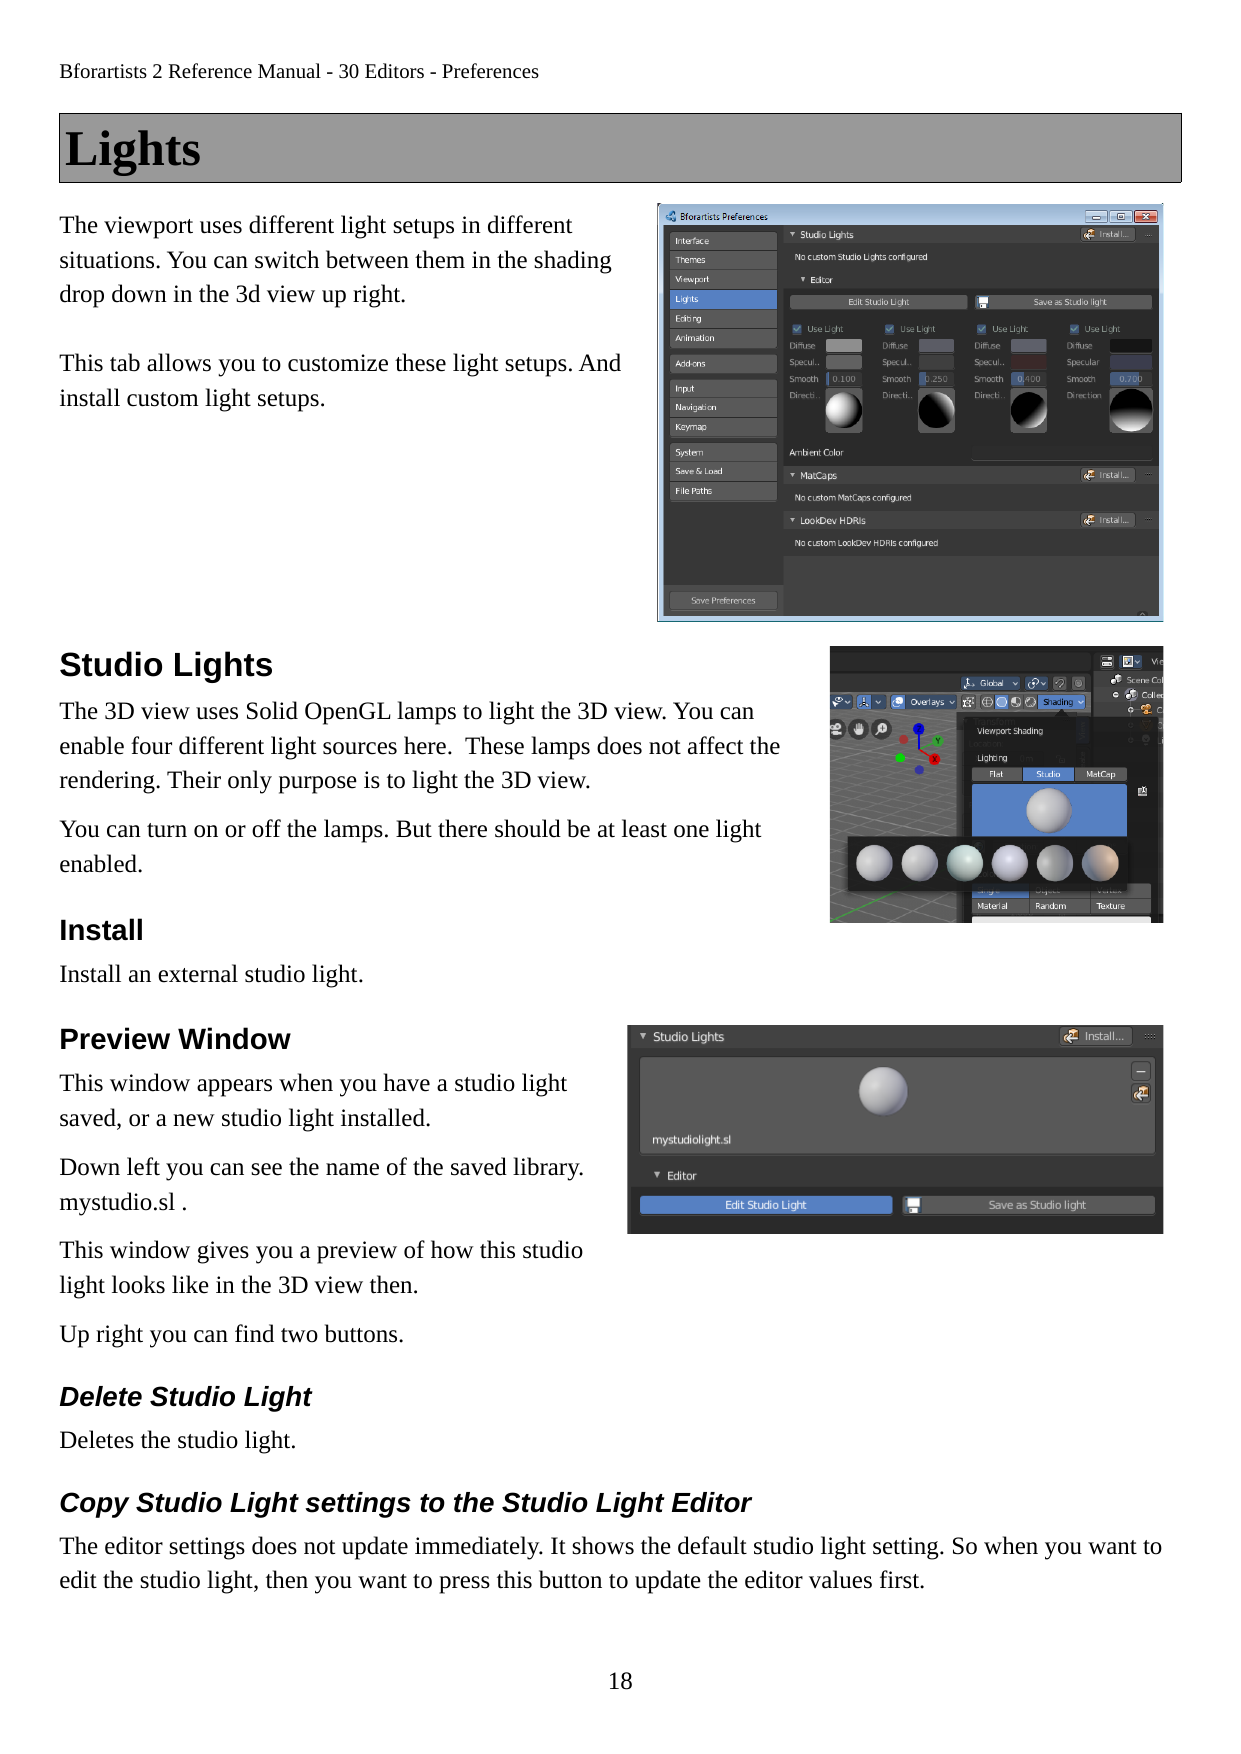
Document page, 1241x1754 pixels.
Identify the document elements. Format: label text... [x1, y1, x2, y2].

subtitle Copy Studio Light settings to the Studio Light Editor [59, 1487, 1181, 1518]
picture [627, 1025, 1164, 1234]
text Deletes the studio light. [59, 1425, 1181, 1454]
text The 3D view uses Solid OpenGL lamps to light the 3D view. You can enable four different light sources here. These lamps does not affect the rendering. Their only purpose is to light the 3D view. [59, 696, 829, 794]
picture [829, 646, 1164, 923]
text You can turn on or off the lamps. But there should be at least one light enabled. [59, 814, 829, 877]
text This window appears when you have a studio light saved, or a new studio light installed. [59, 1068, 627, 1132]
subtitle Delete Studio Light [59, 1381, 1181, 1413]
text The editor settings does not update immediately. It shows the default studio light setting. So when you want to edit the studio light, then you want to press this button to update the editor values first. [59, 1531, 1181, 1594]
picture [657, 203, 1164, 622]
text This window gives you a preview of how this studio light looks like in the 3D view then. [59, 1236, 1181, 1299]
subtitle Preview Window [59, 1022, 1181, 1056]
table_header Lights [60, 114, 1181, 182]
text Up right you can find two buttons. [59, 1319, 1181, 1348]
subtitle Install [59, 912, 1181, 946]
text This tab allows you to customize these light setups. And install custom light setups. [59, 348, 657, 412]
text Down left you can see the name of the saved library. mystudio.sl . [59, 1152, 627, 1215]
text Install an external studio light. [59, 959, 1181, 987]
subtitle Studio Lights [59, 645, 1181, 684]
text The viewport uses different light setups in different situations. You can switch between them in the shading drop down in the 3d view up right. [59, 211, 657, 308]
